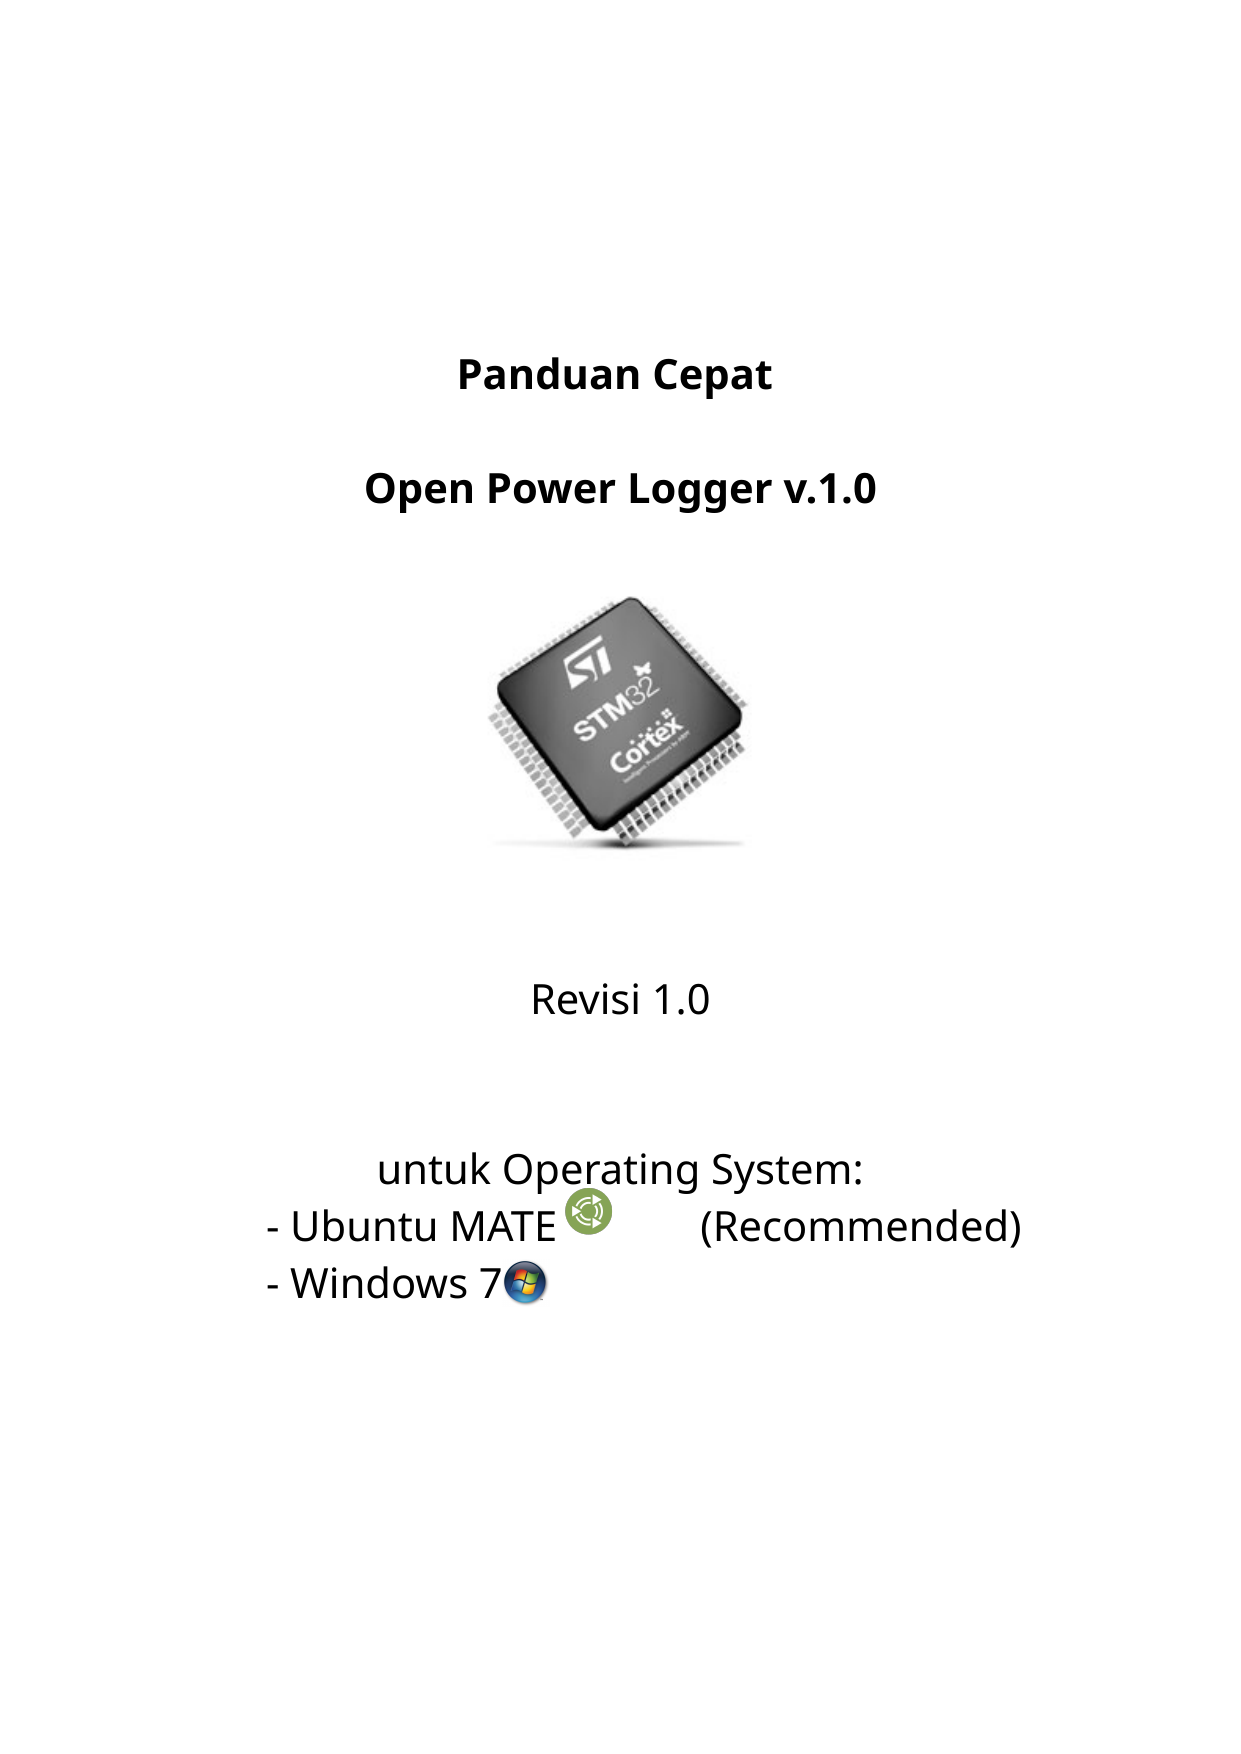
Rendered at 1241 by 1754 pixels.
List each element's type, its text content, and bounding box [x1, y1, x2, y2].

picture [463, 572, 777, 884]
text Revisi 1.0 [118, 970, 1122, 1026]
text - Ubuntu MATE (Recommended) [118, 1197, 1122, 1253]
text Open Power Logger v.1.0 [118, 459, 1122, 516]
text untuk Operating System: [118, 1140, 1122, 1197]
text Panduan Cepat [118, 345, 1122, 402]
picture [564, 1187, 613, 1235]
picture [502, 1259, 550, 1307]
text - Windows 7 [118, 1253, 1122, 1310]
